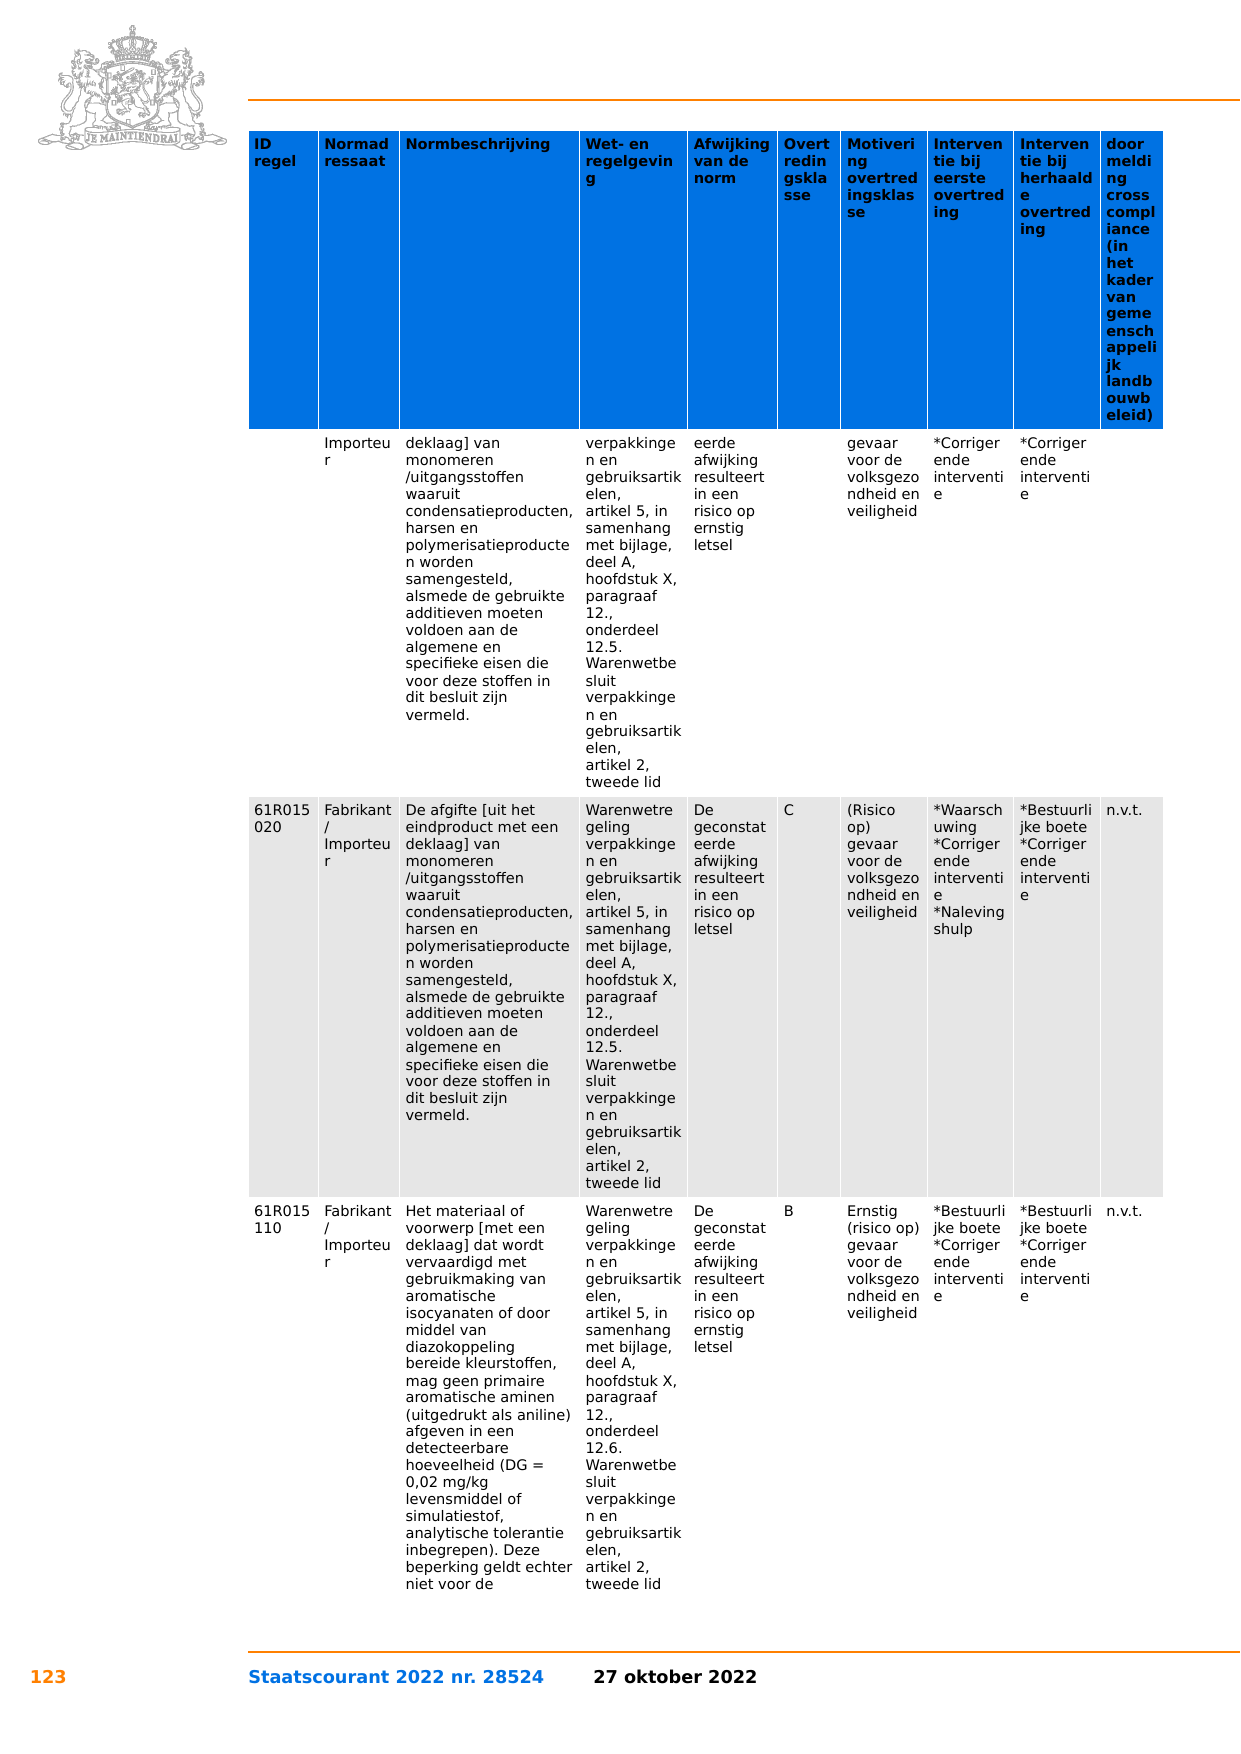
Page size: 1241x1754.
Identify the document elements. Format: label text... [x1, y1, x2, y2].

table_cell [249, 430, 318, 796]
table_header Overtredingsklasse [778, 131, 840, 429]
table_cell C [778, 797, 840, 1197]
table_cell n.v.t. [1101, 797, 1163, 1197]
table_cell De afgifte [uit het eindproduct met een deklaag] van monomeren /uitgangsstoffen waaruit condensatieproducten, harsen en polymerisatieproducten worden samengesteld, alsmede de gebruikte additieven moeten voldoen aan de algemene en specifieke eisen die voor deze stoffen in dit besluit zijn vermeld. [400, 797, 579, 1197]
table_header Wet- en regelgeving [580, 131, 687, 429]
table_header Motivering overtredingsklasse [841, 131, 927, 429]
table_cell n.v.t. [1101, 1198, 1163, 1598]
table_cell *Bestuurlijke boete *Corrigerende interventie [928, 1198, 1013, 1598]
table_cell *Bestuurlijke boete *Corrigerende interventie [1014, 797, 1100, 1197]
table_header Normadressaat [319, 131, 399, 429]
table_cell deklaag] van monomeren /uitgangsstoffen waaruit condensatieproducten, harsen en polymerisatieproducten worden samengesteld, alsmede de gebruikte additieven moeten voldoen aan de algemene en specifieke eisen die voor deze stoffen in dit besluit zijn vermeld. [400, 430, 579, 796]
table_cell 61R015020 [249, 797, 318, 1197]
table_cell De geconstateerde afwijking resulteert in een risico op letsel [688, 797, 777, 1197]
table_cell Ernstig (risico op) gevaar voor de volksgezondheid en veiligheid [841, 1198, 927, 1598]
table_cell [778, 430, 840, 796]
table_cell Het materiaal of voorwerp [met een deklaag] dat wordt vervaardigd met gebruikmaking van aromatische isocyanaten of door middel van diazokoppeling bereide kleurstoffen, mag geen primaire aromatische aminen (uitgedrukt als aniline) afgeven in een detecteerbare hoeveelheid (DG = 0,02 mg/kg levensmiddel of simulatiestof, analytische tolerantie inbegrepen). Deze beperking geldt echter niet voor de [400, 1198, 579, 1598]
table_cell De geconstateerde afwijking resulteert in een risico op ernstig letsel [688, 1198, 777, 1598]
table_cell Importeur [319, 430, 399, 796]
table_cell verpakkingen en gebruiksartikelen, artikel 5, in samenhang met bijlage, deel A, hoofdstuk X, paragraaf 12., onderdeel 12.5. Warenwetbesluit verpakkingen en gebruiksartikelen, artikel 2, tweede lid [580, 430, 687, 796]
table_cell *Bestuurlijke boete *Corrigerende interventie [1014, 1198, 1100, 1598]
table_cell B [778, 1198, 840, 1598]
table_header Interventie bij eerste overtreding [928, 131, 1013, 429]
table_cell *Corrigerende interventie [928, 430, 1013, 796]
table_cell 61R015110 [249, 1198, 318, 1598]
table_cell [1101, 430, 1163, 796]
table_cell eerde afwijking resulteert in een risico op ernstig letsel [688, 430, 777, 796]
table_cell *Waarschuwing *Corrigerende interventie *Nalevingshulp [928, 797, 1013, 1197]
table_cell *Corrigerende interventie [1014, 430, 1100, 796]
table_header ID regel [249, 131, 318, 429]
table_header doormelding cross compliance (in het kader van gemeenschappelijk landbouwbeleid) [1101, 131, 1163, 429]
table_header Normbeschrijving [400, 131, 579, 429]
table_header Interventie bij herhaalde overtreding [1014, 131, 1100, 429]
table_cell Warenwetregeling verpakkingen en gebruiksartikelen, artikel 5, in samenhang met bijlage, deel A, hoofdstuk X, paragraaf 12., onderdeel 12.6. Warenwetbesluit verpakkingen en gebruiksartikelen, artikel 2, tweede lid [580, 1198, 687, 1598]
table_cell Warenwetregeling verpakkingen en gebruiksartikelen, artikel 5, in samenhang met bijlage, deel A, hoofdstuk X, paragraaf 12., onderdeel 12.5. Warenwetbesluit verpakkingen en gebruiksartikelen, artikel 2, tweede lid [580, 797, 687, 1197]
table_header Afwijking van de norm [688, 131, 777, 429]
table_cell Fabrikant / Importeur [319, 1198, 399, 1598]
picture [38, 25, 227, 150]
table_cell Fabrikant / Importeur [319, 797, 399, 1197]
table_cell (Risico op) gevaar voor de volksgezondheid en veiligheid [841, 797, 927, 1197]
table_cell gevaar voor de volksgezondheid en veiligheid [841, 430, 927, 796]
